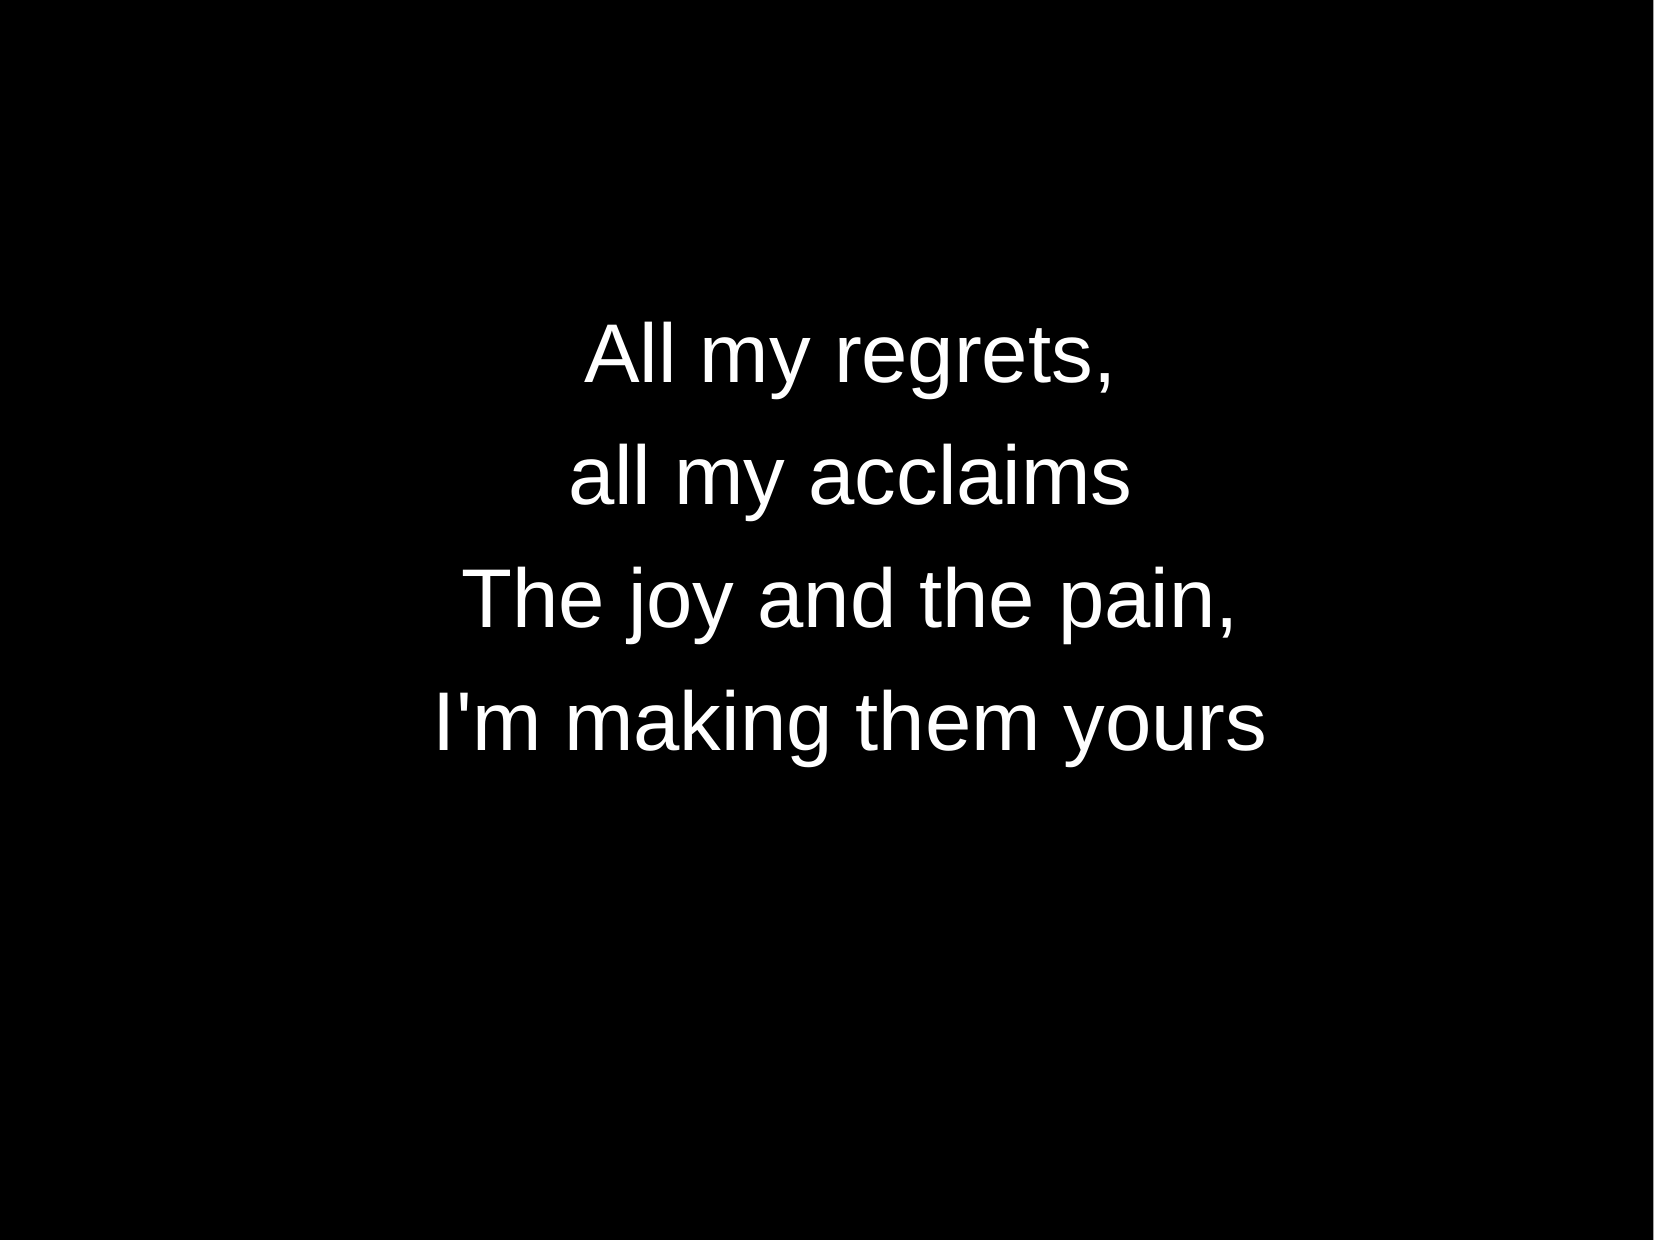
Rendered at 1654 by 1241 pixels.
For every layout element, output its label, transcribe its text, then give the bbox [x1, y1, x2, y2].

list All my regrets, all my acclaims The joy and the pain, I'm making them yours [0, 307, 1654, 1027]
